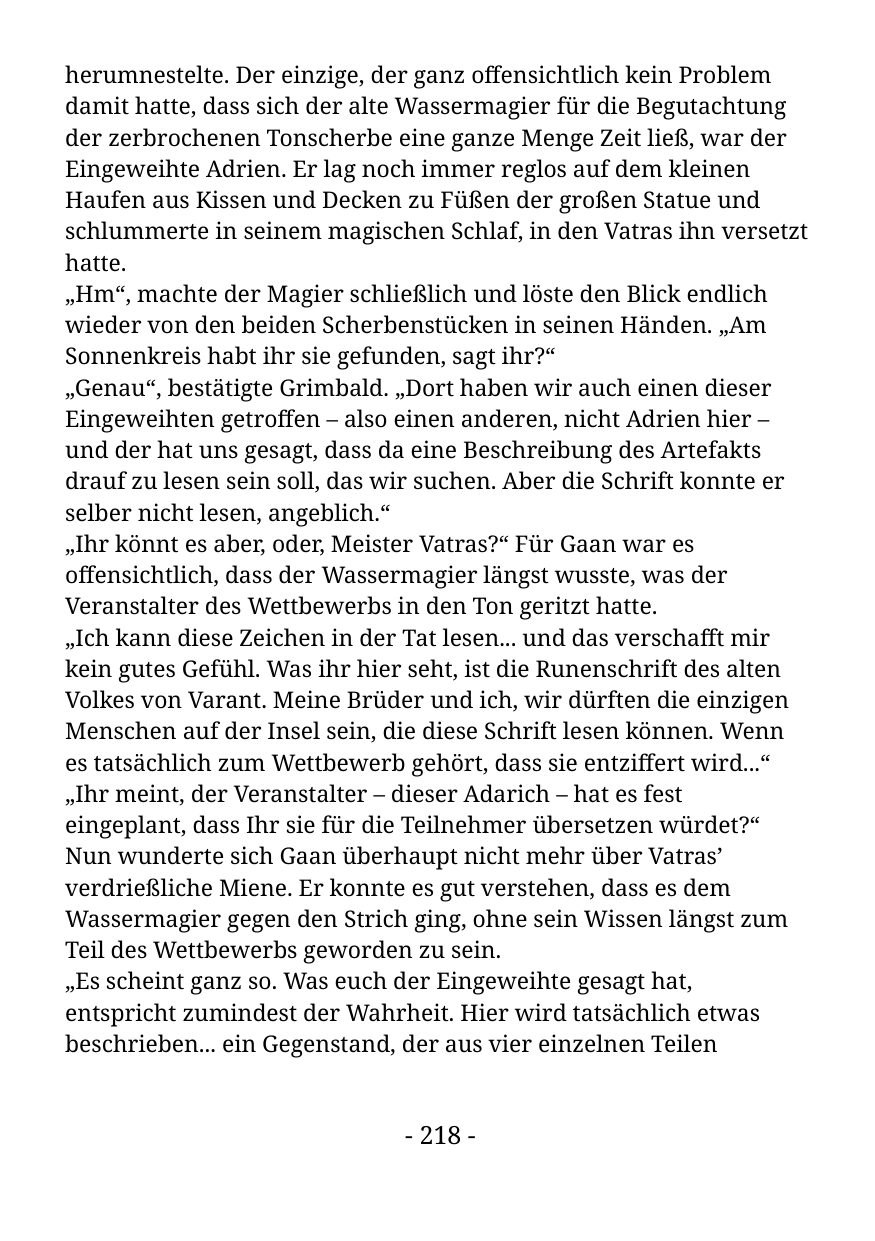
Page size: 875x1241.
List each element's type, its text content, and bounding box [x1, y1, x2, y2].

text herumnestelte. Der einzige, der ganz offensichtlich kein Problem damit hatte, dass sich der alte Wassermagier für die Begutachtung der zerbrochenen Tonscherbe eine ganze Menge Zeit ließ, war der Eingeweihte Adrien. Er lag noch immer reglos auf dem kleinen Haufen aus Kissen und Decken zu Füßen der großen Statue und schlummerte in seinem magischen Schlaf, in den Vatras ihn versetzt hatte. „Hm“, machte der Magier schließlich und löste den Blick endlich wieder von den beiden Scherbenstücken in seinen Händen. „Am Sonnenkreis habt ihr sie gefunden, sagt ihr?“ „Genau“, bestätigte Grimbald. „Dort haben wir auch einen dieser Eingeweihten getroffen – also einen anderen, nicht Adrien hier – und der hat uns gesagt, dass da eine Beschreibung des Artefakts drauf zu lesen sein soll, das wir suchen. Aber die Schrift konnte er selber nicht lesen, angeblich.“ „Ihr könnt es aber, oder, Meister Vatras?“ Für Gaan war es offensichtlich, dass der Wassermagier längst wusste, was der Veranstalter des Wettbewerbs in den Ton geritzt hatte. „Ich kann diese Zeichen in der Tat lesen... und das verschafft mir kein gutes Gefühl. Was ihr hier seht, ist die Runenschrift des alten Volkes von Varant. Meine Brüder und ich, wir dürften die einzigen Menschen auf der Insel sein, die diese Schrift lesen können. Wenn es tatsächlich zum Wettbewerb gehört, dass sie entziffert wird...“ „Ihr meint, der Veranstalter – dieser Adarich – hat es fest eingeplant, dass Ihr sie für die Teilnehmer übersetzen würdet?“ Nun wunderte sich Gaan überhaupt nicht mehr über Vatras’ verdrießliche Miene. Er konnte es gut verstehen, dass es dem Wassermagier gegen den Strich ging, ohne sein Wissen längst zum Teil des Wettbewerbs geworden zu sein. „Es scheint ganz so. Was euch der Eingeweihte gesagt hat, entspricht zumindest der Wahrheit. Hier wird tatsächlich etwas beschrieben... ein Gegenstand, der aus vier einzelnen Teilen [65, 59, 809, 1059]
